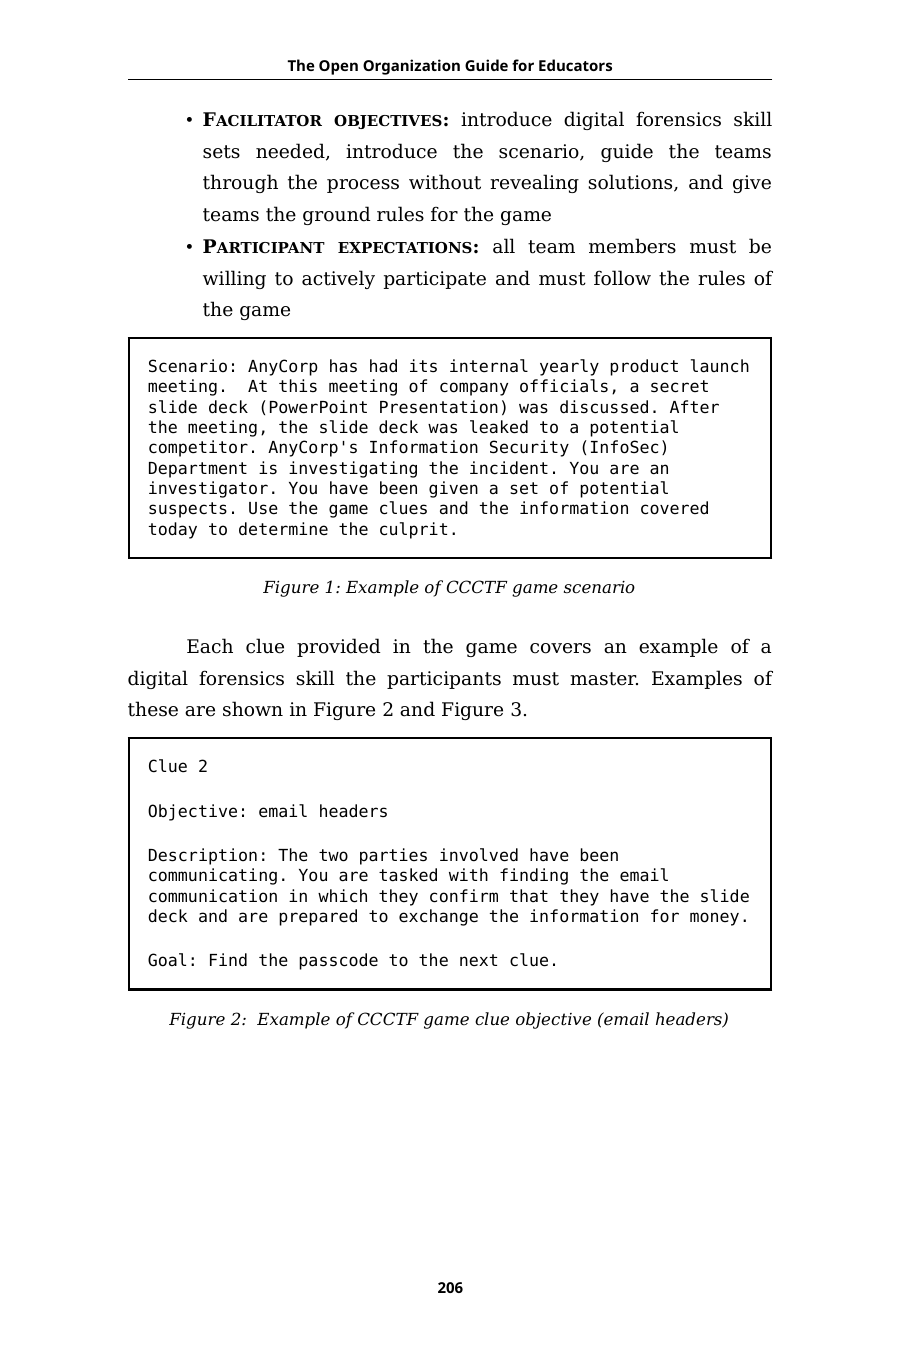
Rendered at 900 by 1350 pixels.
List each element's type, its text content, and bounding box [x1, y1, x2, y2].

text Clue 2 [130, 739, 770, 776]
text Objective: email headers [130, 781, 770, 821]
text Scenario: AnyCorp has had its internal yearly product launch meeting. At this meeting of company officials, a secret slide deck (PowerPoint Presentation) was discussed. After the meeting, the slide deck was leaked to a potential competitor. AnyCorp's Information Security (InfoSec) Department is investigating the incident. You are an investigator. You have been given a set of potential suspects. Use the game clues and the information covered today to determine the culprit. [130, 339, 770, 557]
text Each clue provided in the game covers an example of a digital forensics skill the participants must master. Examples of these are shown in Figure 2 and Figure 3. [127, 636, 772, 721]
text Figure 1: Example of CCCTF game scenario [127, 578, 772, 597]
text Goal: Find the passcode to the next clue. [130, 931, 770, 988]
text Figure 2: Example of CCCTF game clue objective (email headers) [127, 1009, 772, 1029]
text Description: The two parties involved have been communicating. You are tasked with finding the email communication in which they confirm that they have the slide deck and are prepared to exchange the information for money. [130, 826, 770, 926]
list Facilitator objectives: introduce digital forensics skill sets needed, introduce the scenario, guide the teams through the process without revealing solutions, and give teams the ground rules for the game [186, 109, 772, 226]
list Participant expectations: all team members must be willing to actively participate and must follow the rules of the game [186, 236, 772, 321]
